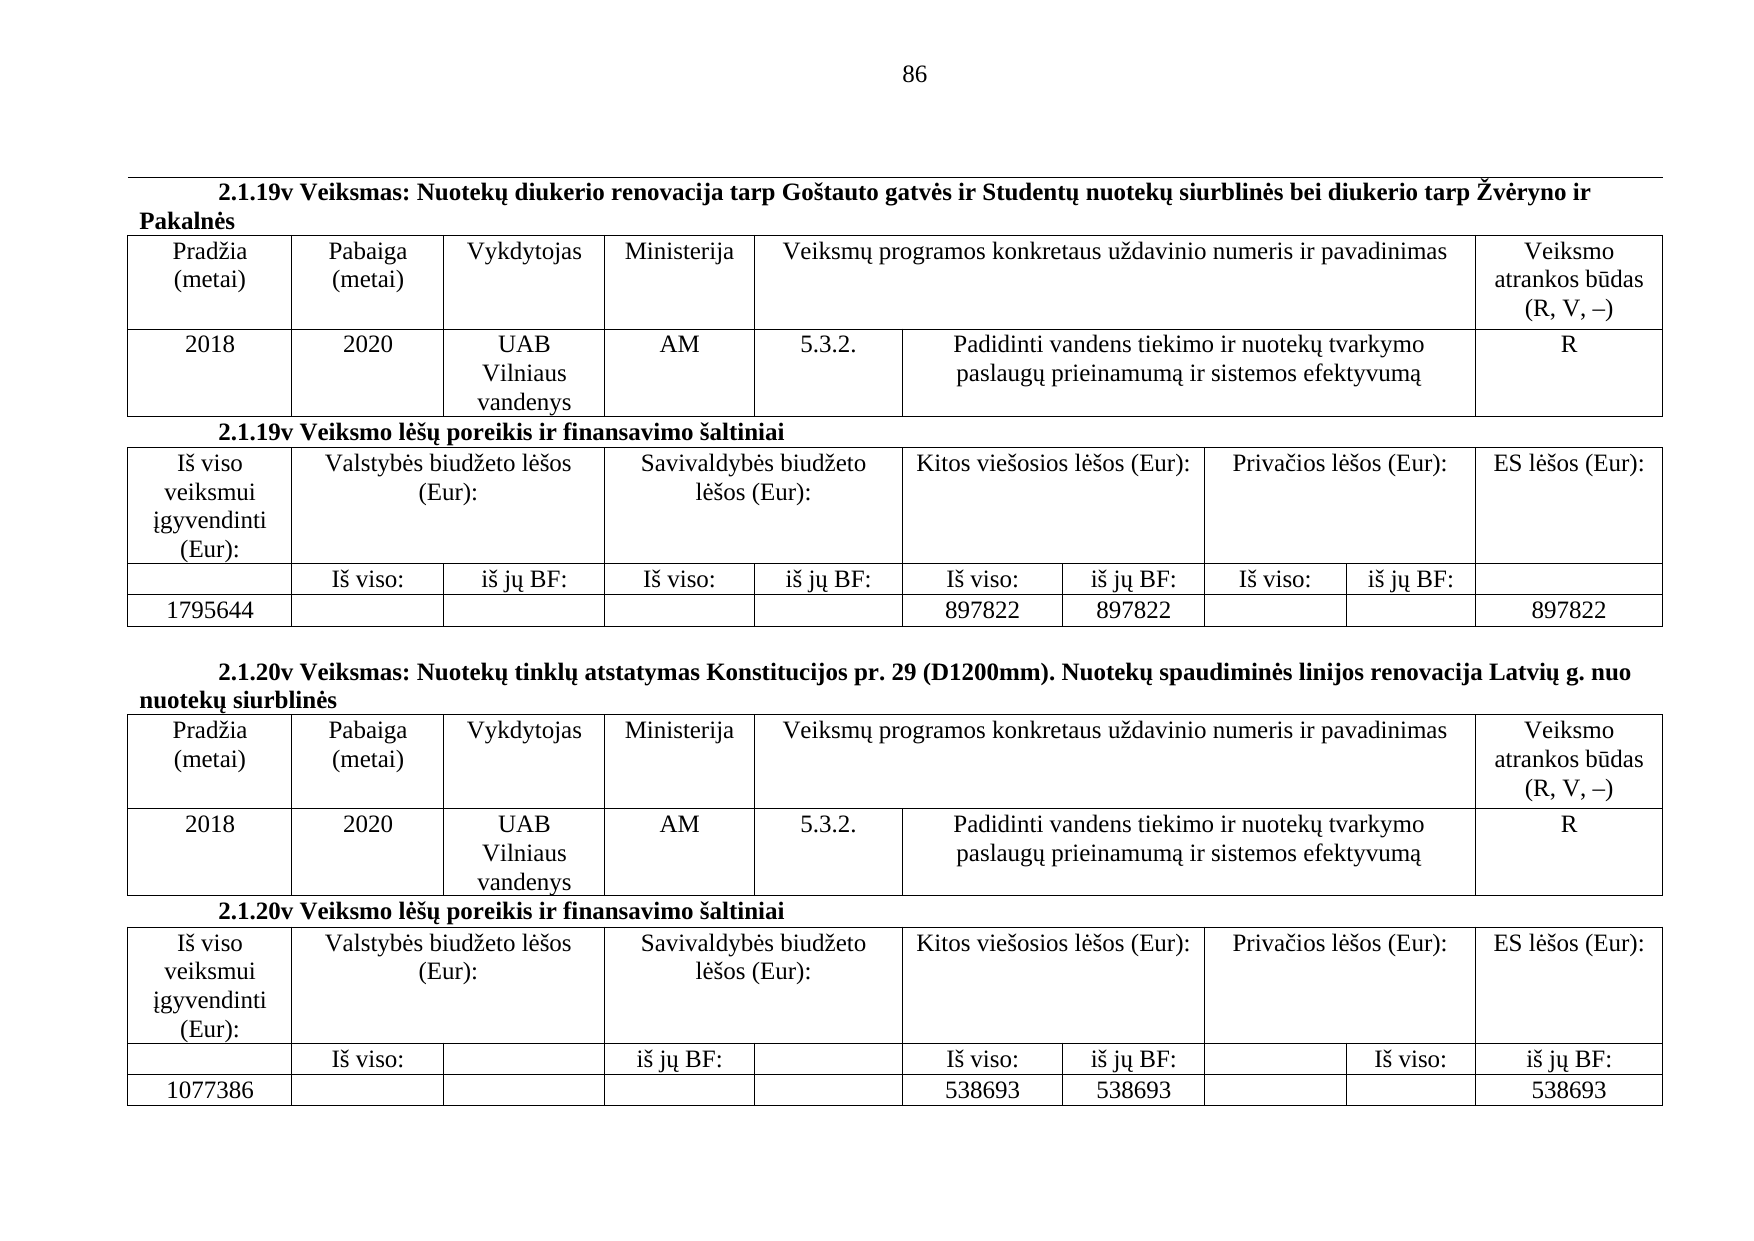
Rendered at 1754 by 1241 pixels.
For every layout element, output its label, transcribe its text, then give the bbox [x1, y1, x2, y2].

table_cell Valstybės biudžeto lėšos (Eur): [292, 448, 604, 563]
table_cell Iš viso: [1347, 1044, 1475, 1074]
table_cell [754, 1106, 902, 1135]
table_cell 2018 [128, 330, 291, 416]
table_cell [1346, 1106, 1475, 1135]
table_cell Iš viso: [292, 1044, 443, 1074]
table_cell 1795644 [128, 595, 291, 626]
table_cell 538693 [1476, 1075, 1662, 1105]
table_cell [1063, 627, 1204, 657]
table_cell [128, 1106, 292, 1135]
table_cell [1205, 1044, 1346, 1074]
table_cell Kitos viešosios lėšos (Eur): [903, 448, 1204, 563]
table_cell 897822 [903, 595, 1062, 626]
table_cell [444, 595, 604, 626]
table_cell Ministerija [605, 236, 754, 328]
table_cell 897822 [1476, 595, 1662, 626]
table_cell [1346, 627, 1475, 657]
table_cell [292, 627, 444, 657]
table_cell Pradžia (metai) [128, 236, 291, 328]
table_cell [755, 1044, 902, 1074]
table_cell [1476, 564, 1662, 594]
table_cell Pradžia (metai) [128, 715, 291, 808]
table_cell iš jų BF: [1476, 1044, 1662, 1074]
table_cell [1205, 595, 1346, 626]
table_cell 538693 [903, 1075, 1062, 1105]
table_cell Vykdytojas [444, 715, 604, 808]
table_cell 5.3.2. [755, 330, 902, 416]
table_cell iš jų BF: [1063, 1044, 1204, 1074]
table_cell [755, 1075, 902, 1105]
table_cell ES lėšos (Eur): [1476, 448, 1662, 563]
table_cell Iš viso: [292, 564, 443, 594]
table_cell Savivaldybės biudžeto lėšos (Eur): [605, 448, 902, 563]
table_cell Iš viso: [903, 1044, 1062, 1074]
table_cell Iš viso: [605, 564, 754, 594]
table_cell [128, 564, 291, 594]
table_cell [128, 627, 292, 657]
table_cell 2.1.20v Veiksmas: Nuotekų tinklų atstatymas Konstitucijos pr. 29 (D1200mm). Nuotekų spaudiminės linijos renovacija Latvių g. nuo nuotekų siurblinės [128, 657, 1663, 714]
table_cell [1063, 1106, 1204, 1135]
table_cell [1347, 1075, 1475, 1105]
table_cell Veiksmo atrankos būdas (R, V, –) [1476, 715, 1662, 808]
table_cell [444, 1044, 604, 1074]
table_cell [1204, 627, 1346, 657]
table_cell 2018 [128, 809, 291, 895]
table_cell [444, 1075, 604, 1105]
table_cell UAB Vilniaus vandenys [444, 330, 604, 416]
table_cell Veiksmų programos konkretaus uždavinio numeris ir pavadinimas [755, 236, 1475, 328]
table_cell [902, 1106, 1063, 1135]
table_cell Kitos viešosios lėšos (Eur): [903, 928, 1204, 1043]
table_cell 2020 [292, 330, 443, 416]
table_cell [604, 627, 754, 657]
table_cell 2.1.20v Veiksmo lėšų poreikis ir finansavimo šaltiniai [128, 896, 1663, 927]
table_cell Vykdytojas [444, 236, 604, 328]
table_cell Iš viso veiksmui įgyvendinti (Eur): [128, 928, 291, 1043]
table_cell UAB Vilniaus vandenys [444, 809, 604, 895]
table_cell [444, 1106, 604, 1135]
table_cell [292, 1106, 444, 1135]
table_cell [604, 1106, 754, 1135]
table_cell Iš viso: [903, 564, 1062, 594]
table_cell Padidinti vandens tiekimo ir nuotekų tvarkymo paslaugų prieinamumą ir sistemos efektyvumą [903, 809, 1475, 895]
table_cell R [1476, 330, 1662, 416]
table_cell 2.1.19v Veiksmo lėšų poreikis ir finansavimo šaltiniai [128, 417, 1663, 447]
table_cell Iš viso veiksmui įgyvendinti (Eur): [128, 448, 291, 563]
table_cell [1205, 1075, 1346, 1105]
table_cell AM [605, 330, 754, 416]
table_cell 897822 [1063, 595, 1204, 626]
table_cell [902, 627, 1063, 657]
table_cell [444, 627, 604, 657]
table_cell AM [605, 809, 754, 895]
table_cell Savivaldybės biudžeto lėšos (Eur): [605, 928, 902, 1043]
table_cell [605, 595, 754, 626]
table_cell [292, 1075, 443, 1105]
table_cell Privačios lėšos (Eur): [1205, 448, 1475, 563]
table_cell ES lėšos (Eur): [1476, 928, 1662, 1043]
table_cell Pabaiga (metai) [292, 715, 443, 808]
table_cell Ministerija [605, 715, 754, 808]
table_cell Privačios lėšos (Eur): [1205, 928, 1475, 1043]
table_cell [1475, 627, 1663, 657]
table_cell 5.3.2. [755, 809, 902, 895]
table_cell [754, 627, 902, 657]
table_cell Iš viso: [1205, 564, 1346, 594]
table_cell [1475, 1106, 1663, 1135]
table_cell [1204, 1106, 1346, 1135]
table_cell 2.1.19v Veiksmas: Nuotekų diukerio renovacija tarp Goštauto gatvės ir Studentų nuotekų siurblinės bei diukerio tarp Žvėryno ir Pakalnės [128, 178, 1663, 235]
table_cell [1347, 595, 1475, 626]
table_cell Padidinti vandens tiekimo ir nuotekų tvarkymo paslaugų prieinamumą ir sistemos efektyvumą [903, 330, 1475, 416]
table_cell 2020 [292, 809, 443, 895]
table_cell 1077386 [128, 1075, 291, 1105]
table_cell Veiksmo atrankos būdas (R, V, –) [1476, 236, 1662, 328]
table_cell R [1476, 809, 1662, 895]
table_cell [128, 1044, 291, 1074]
table_cell [755, 595, 902, 626]
table_cell Pabaiga (metai) [292, 236, 443, 328]
table_cell 538693 [1063, 1075, 1204, 1105]
table_cell iš jų BF: [755, 564, 902, 594]
table_cell iš jų BF: [1063, 564, 1204, 594]
table_cell [605, 1075, 754, 1105]
table_cell iš jų BF: [444, 564, 604, 594]
table_cell [292, 595, 443, 626]
table_cell iš jų BF: [1347, 564, 1475, 594]
table_cell Veiksmų programos konkretaus uždavinio numeris ir pavadinimas [755, 715, 1475, 808]
table_cell Valstybės biudžeto lėšos (Eur): [292, 928, 604, 1043]
table_cell iš jų BF: [605, 1044, 754, 1074]
